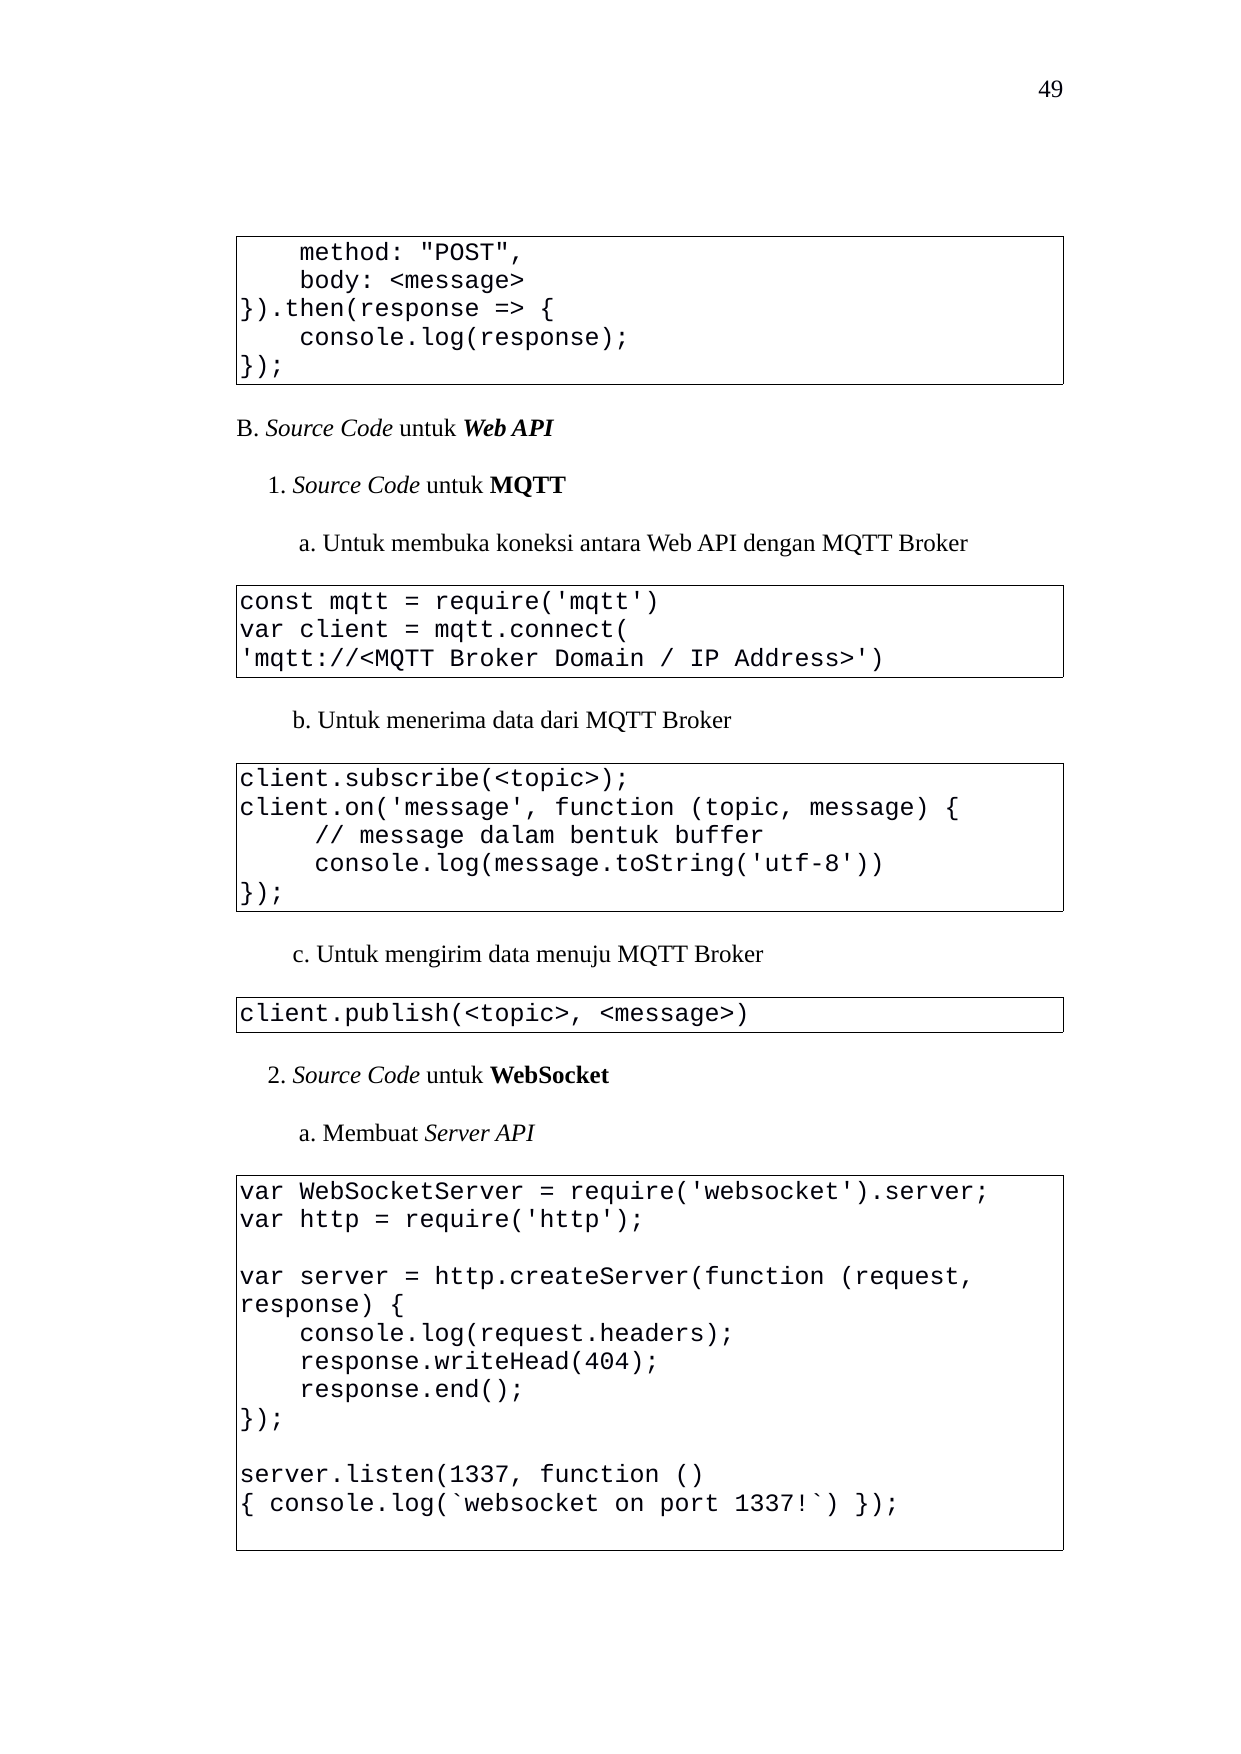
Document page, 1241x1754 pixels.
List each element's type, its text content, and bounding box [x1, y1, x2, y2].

table_header const mqtt = require('mqtt') var client = mqtt.connect( 'mqtt://<MQTT Broker Domain / IP Address>') [237, 586, 1063, 677]
text a. Untuk membuka koneksi antara Web API dengan MQTT Broker [236, 528, 1063, 557]
text b. Untuk menerima data dari MQTT Broker [236, 705, 1063, 734]
text B. Source Code untuk Web API [236, 413, 1063, 442]
table_header var WebSocketServer = require('websocket').server; var http = require('http'); var server = http.createServer(function (request, response) { console.log(request.headers); response.writeHead(404); response.end(); }); server.listen(1337, function () { console.log(`websocket on port 1337!`) }); [237, 1176, 1063, 1550]
text c. Untuk mengirim data menuju MQTT Broker [236, 939, 1063, 968]
table_header client.subscribe(<topic>); client.on('message', function (topic, message) { // message dalam bentuk buffer console.log(message.toString('utf-8')) }); [237, 764, 1063, 911]
table_header client.publish(<topic>, <message>) [237, 998, 1063, 1032]
text a. Membuat Server API [236, 1118, 1063, 1147]
text 2. Source Code untuk WebSocket [236, 1060, 1063, 1089]
table_header method: "POST", body: <message> }).then(response => { console.log(response); }); [237, 237, 1063, 384]
text 1. Source Code untuk MQTT [236, 470, 1063, 499]
